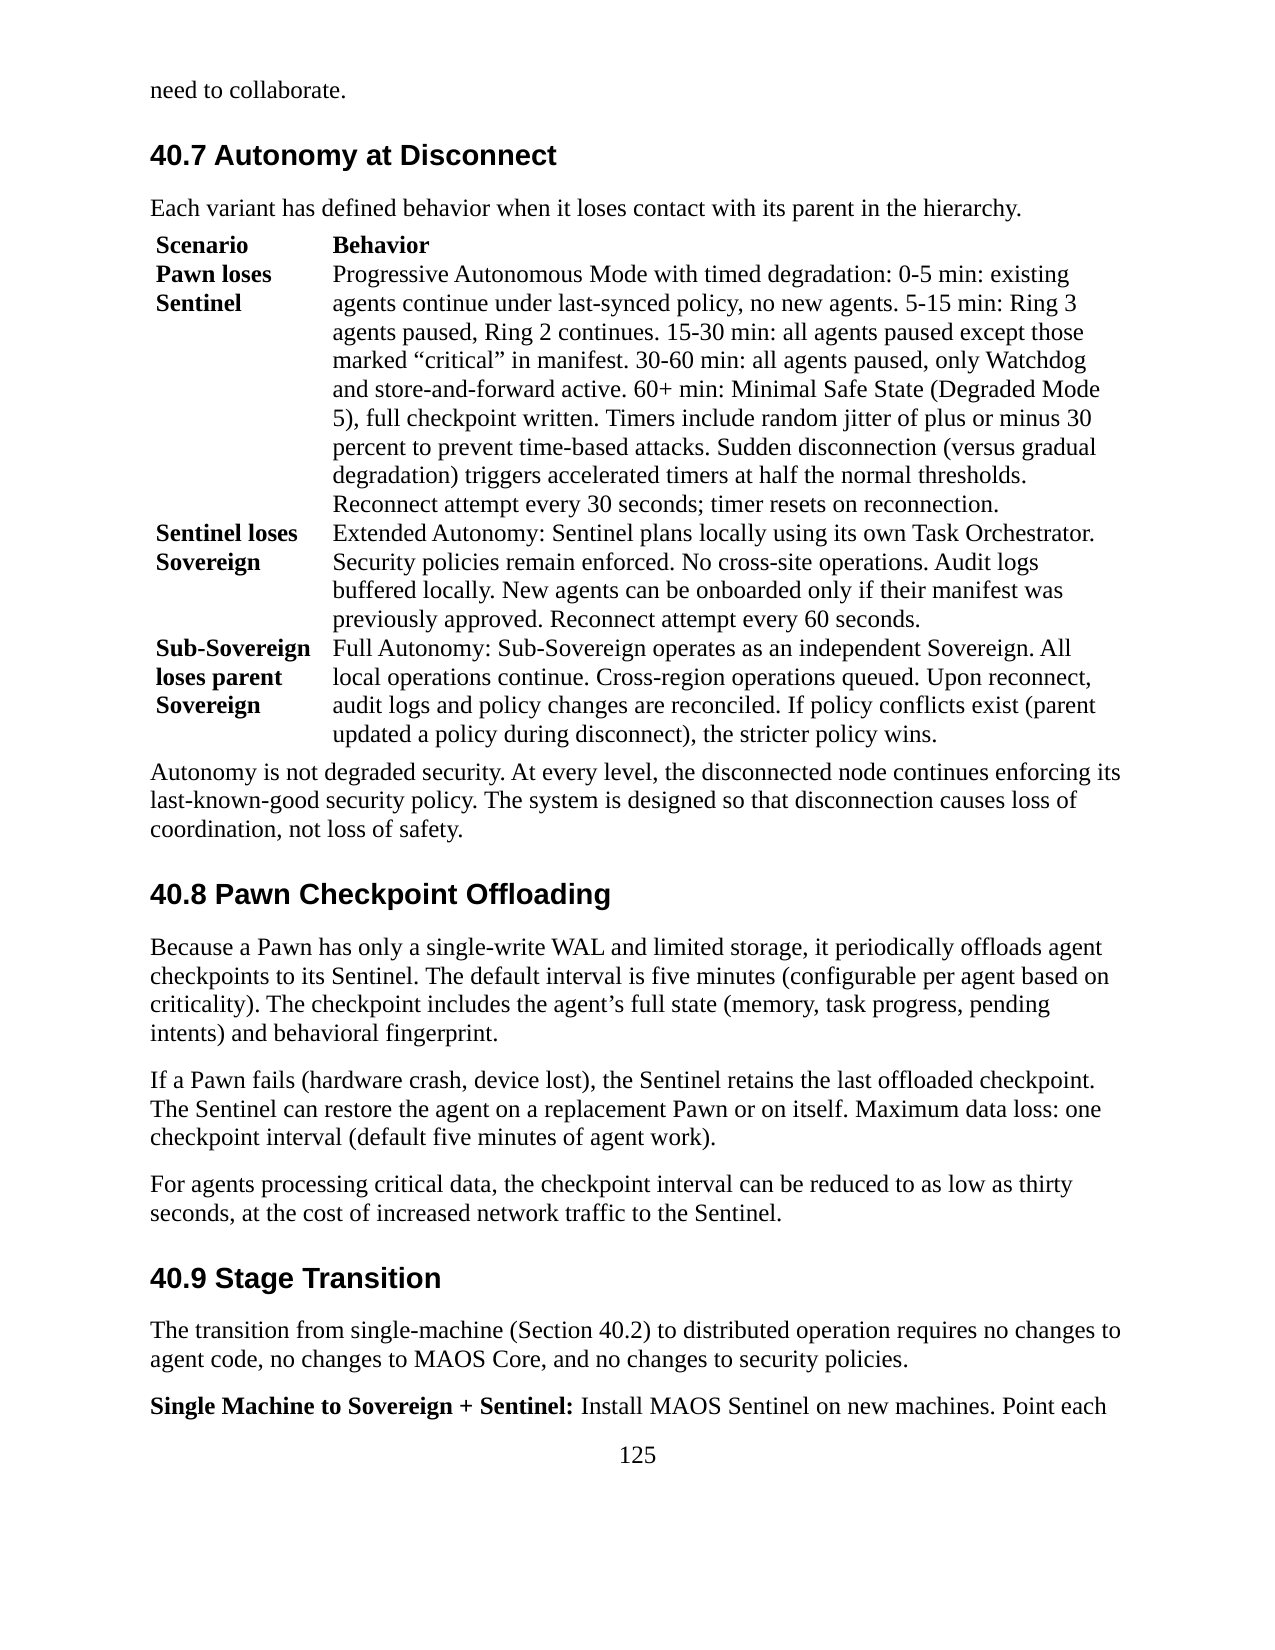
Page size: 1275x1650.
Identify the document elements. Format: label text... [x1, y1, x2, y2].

text If a Pawn fails (hardware crash, device lost), the Sentinel retains the last offloaded checkpoint. The Sentinel can restore the agent on a replacement Pawn or on itself. Maximum data loss: one checkpoint interval (default five minutes of agent work). [150, 1065, 1125, 1151]
text Because a Pawn has only a single-write WAL and limited storage, it periodically offloads agent checkpoints to its Sentinel. The default interval is five minutes (configurable per agent based on criticality). The checkpoint includes the agent’s full state (memory, task progress, pending intents) and behavioral fingerprint. [150, 932, 1125, 1047]
subtitle 40.7 Autonomy at Disconnect [150, 138, 1125, 171]
table_cell Pawn loses Sentinel [150, 259, 327, 518]
text Autonomy is not degraded security. At every level, the disconnected node continues enforcing its last-known-good security policy. The system is designed so that disconnection causes loss of coordination, not loss of safety. [150, 757, 1125, 843]
table_cell Extended Autonomy: Sentinel plans locally using its own Task Orchestrator. Security policies remain enforced. No cross-site operations. Audit logs buffered locally. New agents can be onboarded only if their manifest was previously approved. Reconnect attempt every 60 seconds. [327, 518, 1125, 633]
text need to collaborate. [150, 75, 1125, 104]
text The transition from single-machine (Section 40.2) to distributed operation requires no changes to agent code, no changes to MAOS Core, and no changes to security policies. [150, 1316, 1125, 1373]
table_cell Sentinel loses Sovereign [150, 518, 327, 633]
text Each variant has defined behavior when it loses contact with its parent in the hierarchy. [150, 193, 1125, 221]
table_cell Sub-Sovereign loses parent Sovereign [150, 633, 327, 748]
table_cell Full Autonomy: Sub-Sovereign operates as an independent Sovereign. All local operations continue. Cross-region operations queued. Upon reconnect, audit logs and policy changes are reconciled. If policy conflicts exist (parent updated a policy during disconnect), the stricter policy wins. [327, 633, 1125, 748]
subtitle 40.8 Pawn Checkpoint Offloading [150, 877, 1125, 911]
table_header Behavior [327, 230, 1125, 259]
text For agents processing critical data, the checkpoint interval can be reduced to as low as thirty seconds, at the cost of increased network traffic to the Sentinel. [150, 1169, 1125, 1227]
text Single Machine to Sovereign + Sentinel: Install MAOS Sentinel on new machines. Point each [150, 1391, 1125, 1420]
table_header Scenario [150, 230, 327, 259]
subtitle 40.9 Stage Transition [150, 1261, 1125, 1294]
table_cell Progressive Autonomous Mode with timed degradation: 0-5 min: existing agents continue under last-synced policy, no new agents. 5-15 min: Ring 3 agents paused, Ring 2 continues. 15-30 min: all agents paused except those marked “critical” in manifest. 30-60 min: all agents paused, only Watchdog and store-and-forward active. 60+ min: Minimal Safe State (Degraded Mode 5), full checkpoint written. Timers include random jitter of plus or minus 30 percent to prevent time-based attacks. Sudden disconnection (versus gradual degradation) triggers accelerated timers at half the normal thresholds. Reconnect attempt every 30 seconds; timer resets on reconnection. [327, 259, 1125, 518]
